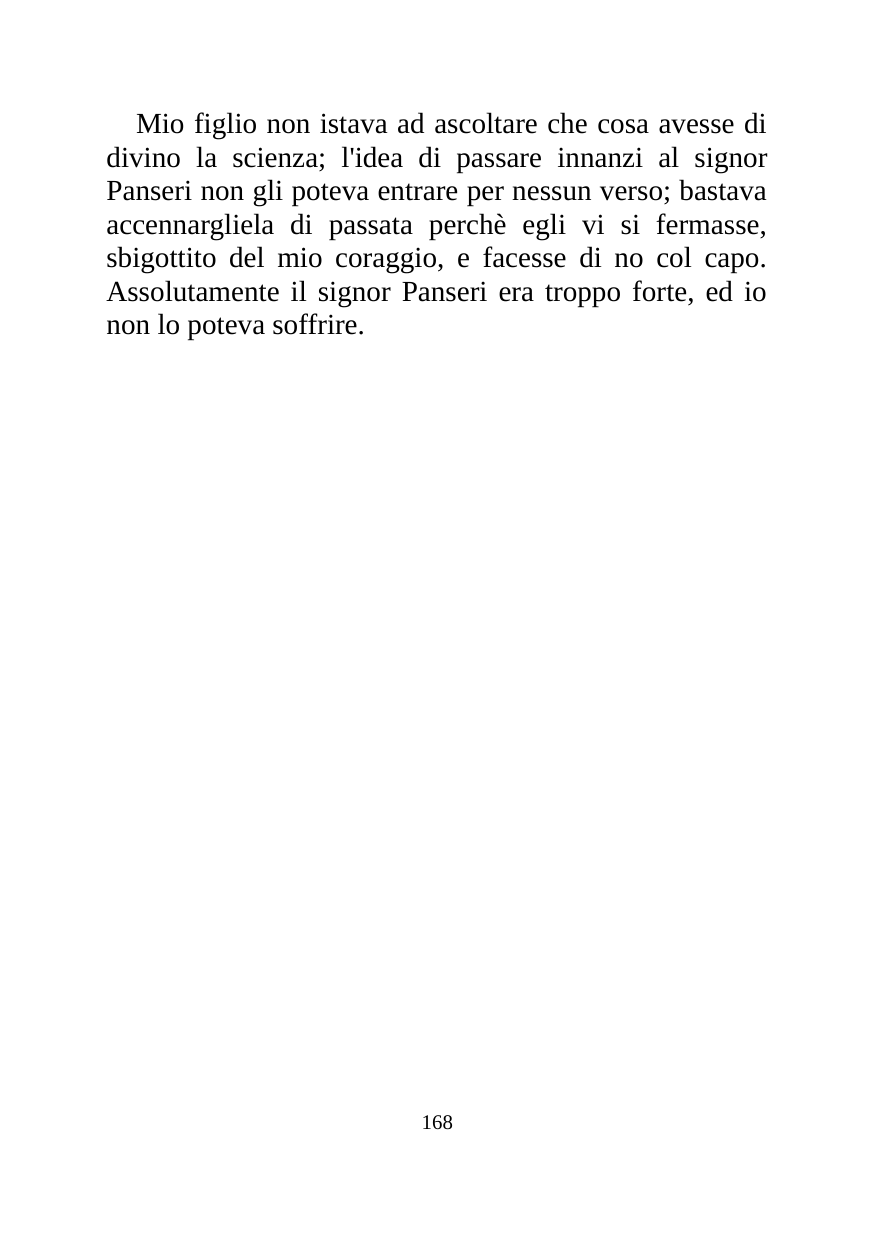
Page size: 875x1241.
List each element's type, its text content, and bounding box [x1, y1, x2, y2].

text Mio figlio non istava ad ascoltare che cosa avesse di divino la scienza; l'idea di passare innanzi al signor Panseri non gli poteva entrare per nessun verso; bastava accennargliela di passata perchè egli vi si fermasse, sbigottito del mio coraggio, e facesse di no col capo. Assolutamente il signor Panseri era troppo forte, ed io non lo poteva soffrire. [106, 106, 768, 341]
